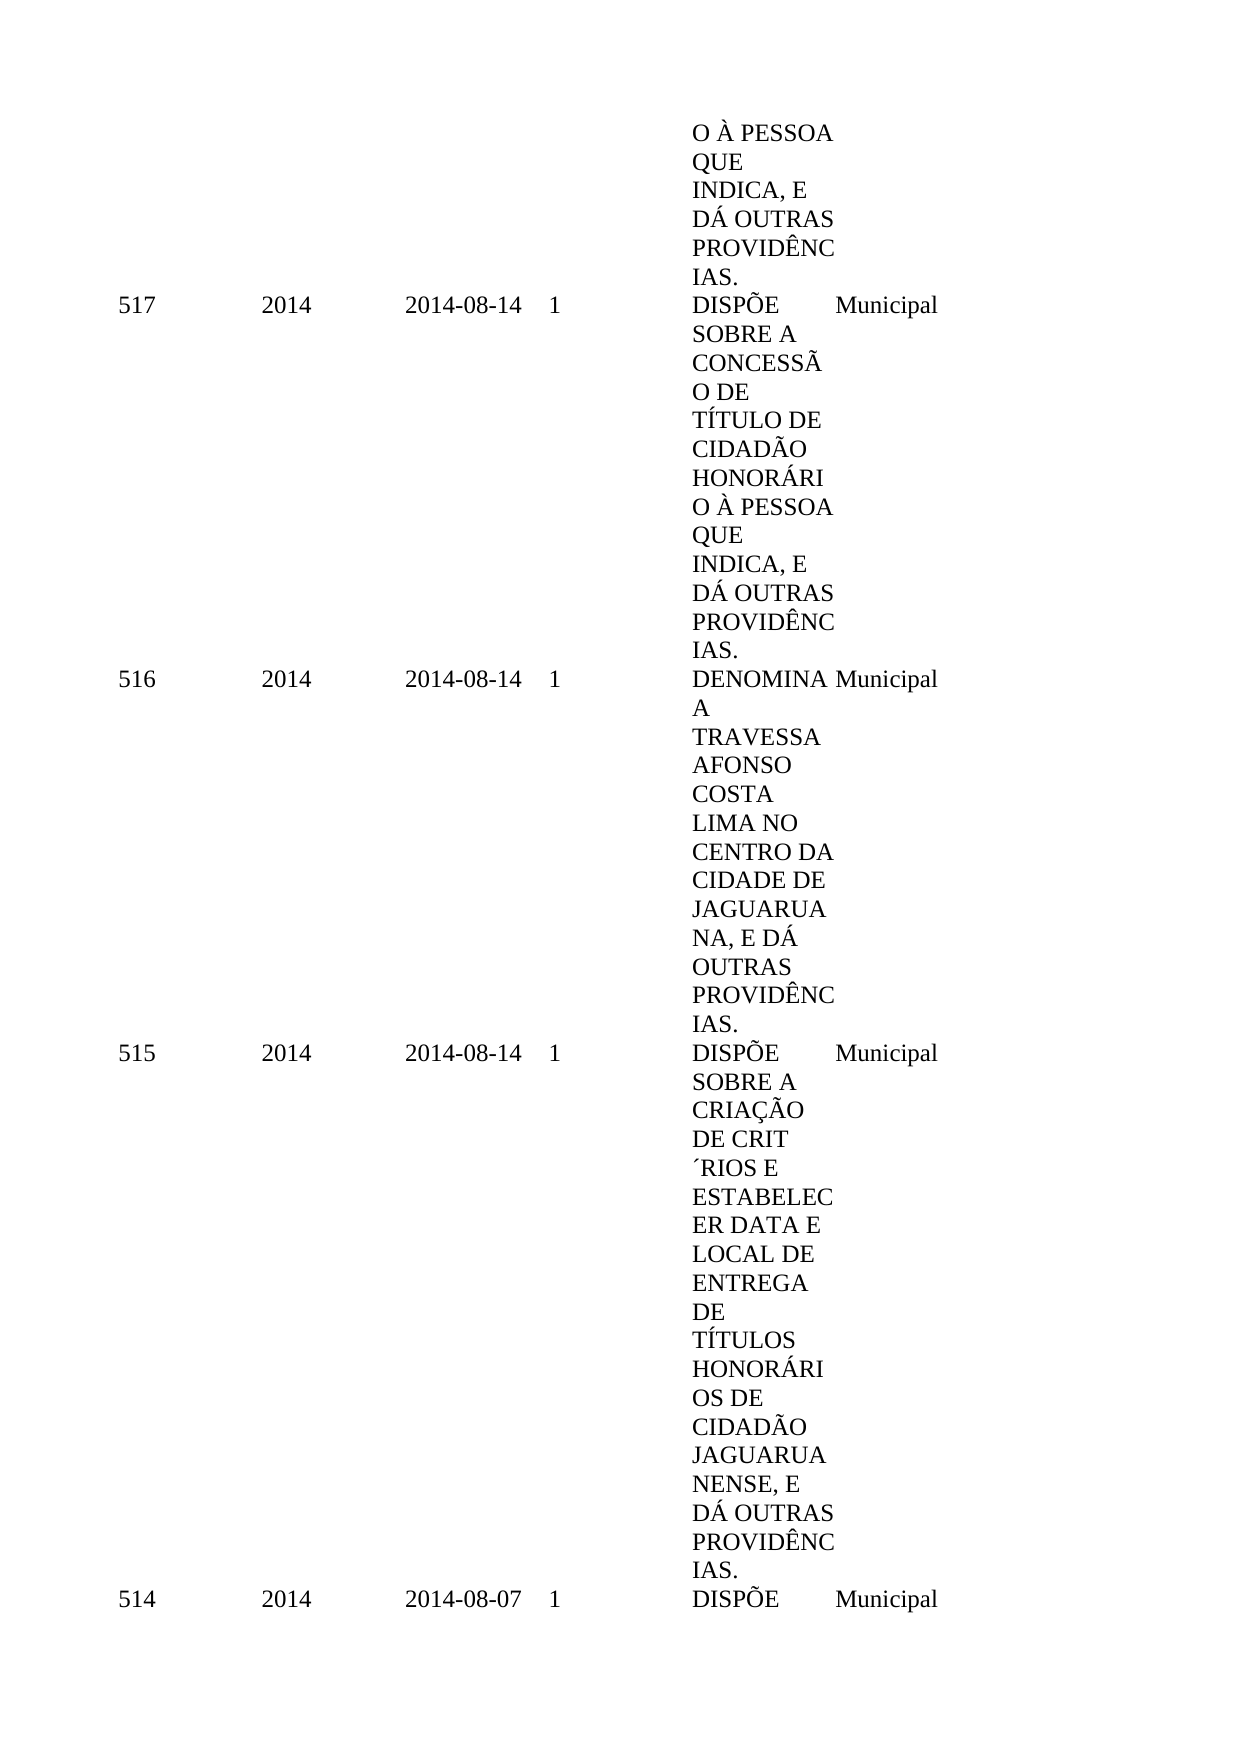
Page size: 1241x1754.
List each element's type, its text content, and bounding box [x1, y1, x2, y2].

table_cell DISPÕE SOBRE A CRIAÇÃO DE CRIT´RIOS E ESTABELECER DATA E LOCAL DE ENTREGA DE TÍTULOS HONORÁRIOS DE CIDADÃO JAGUARUANENSE, E DÁ OUTRAS PROVIDÊNCIAS. [692, 1038, 835, 1584]
table_cell 2014-08-07 [405, 1584, 548, 1613]
table_cell 2014-08-14 [405, 664, 548, 1038]
table_cell 2014-08-14 [405, 291, 548, 664]
table_cell [979, 291, 1122, 664]
table_cell 2014 [261, 291, 405, 664]
table_cell 1 [548, 664, 692, 1038]
table_cell 517 [118, 291, 261, 664]
table_cell [405, 118, 548, 291]
table_cell [835, 118, 979, 291]
table_cell [979, 664, 1122, 1038]
table_cell [118, 118, 261, 291]
table_cell 515 [118, 1038, 261, 1584]
table_cell 1 [548, 1584, 692, 1613]
table_cell 1 [548, 291, 692, 664]
table_cell Municipal [835, 1584, 979, 1613]
table_cell 2014 [261, 1584, 405, 1613]
table_cell 514 [118, 1584, 261, 1613]
table_cell Municipal [835, 1038, 979, 1584]
table_cell Municipal [835, 664, 979, 1038]
table_cell [979, 1038, 1122, 1584]
table_cell O À PESSOA QUE INDICA, E DÁ OUTRAS PROVIDÊNCIAS. [692, 118, 835, 291]
table_cell 516 [118, 664, 261, 1038]
table_cell 2014 [261, 1038, 405, 1584]
table_cell [261, 118, 405, 291]
table_cell 2014-08-14 [405, 1038, 548, 1584]
table_cell DISPÕE [692, 1584, 835, 1613]
table_cell DISPÕE SOBRE A CONCESSÃO DE TÍTULO DE CIDADÃO HONORÁRIO À PESSOA QUE INDICA, E DÁ OUTRAS PROVIDÊNCIAS. [692, 291, 835, 664]
table_cell Municipal [835, 291, 979, 664]
table_cell DENOMINA A TRAVESSA AFONSO COSTA LIMA NO CENTRO DA CIDADE DE JAGUARUANA, E DÁ OUTRAS PROVIDÊNCIAS. [692, 664, 835, 1038]
table_cell 1 [548, 1038, 692, 1584]
table_cell 2014 [261, 664, 405, 1038]
table_cell [979, 1584, 1122, 1613]
table_cell [548, 118, 692, 291]
table_cell [979, 118, 1122, 291]
